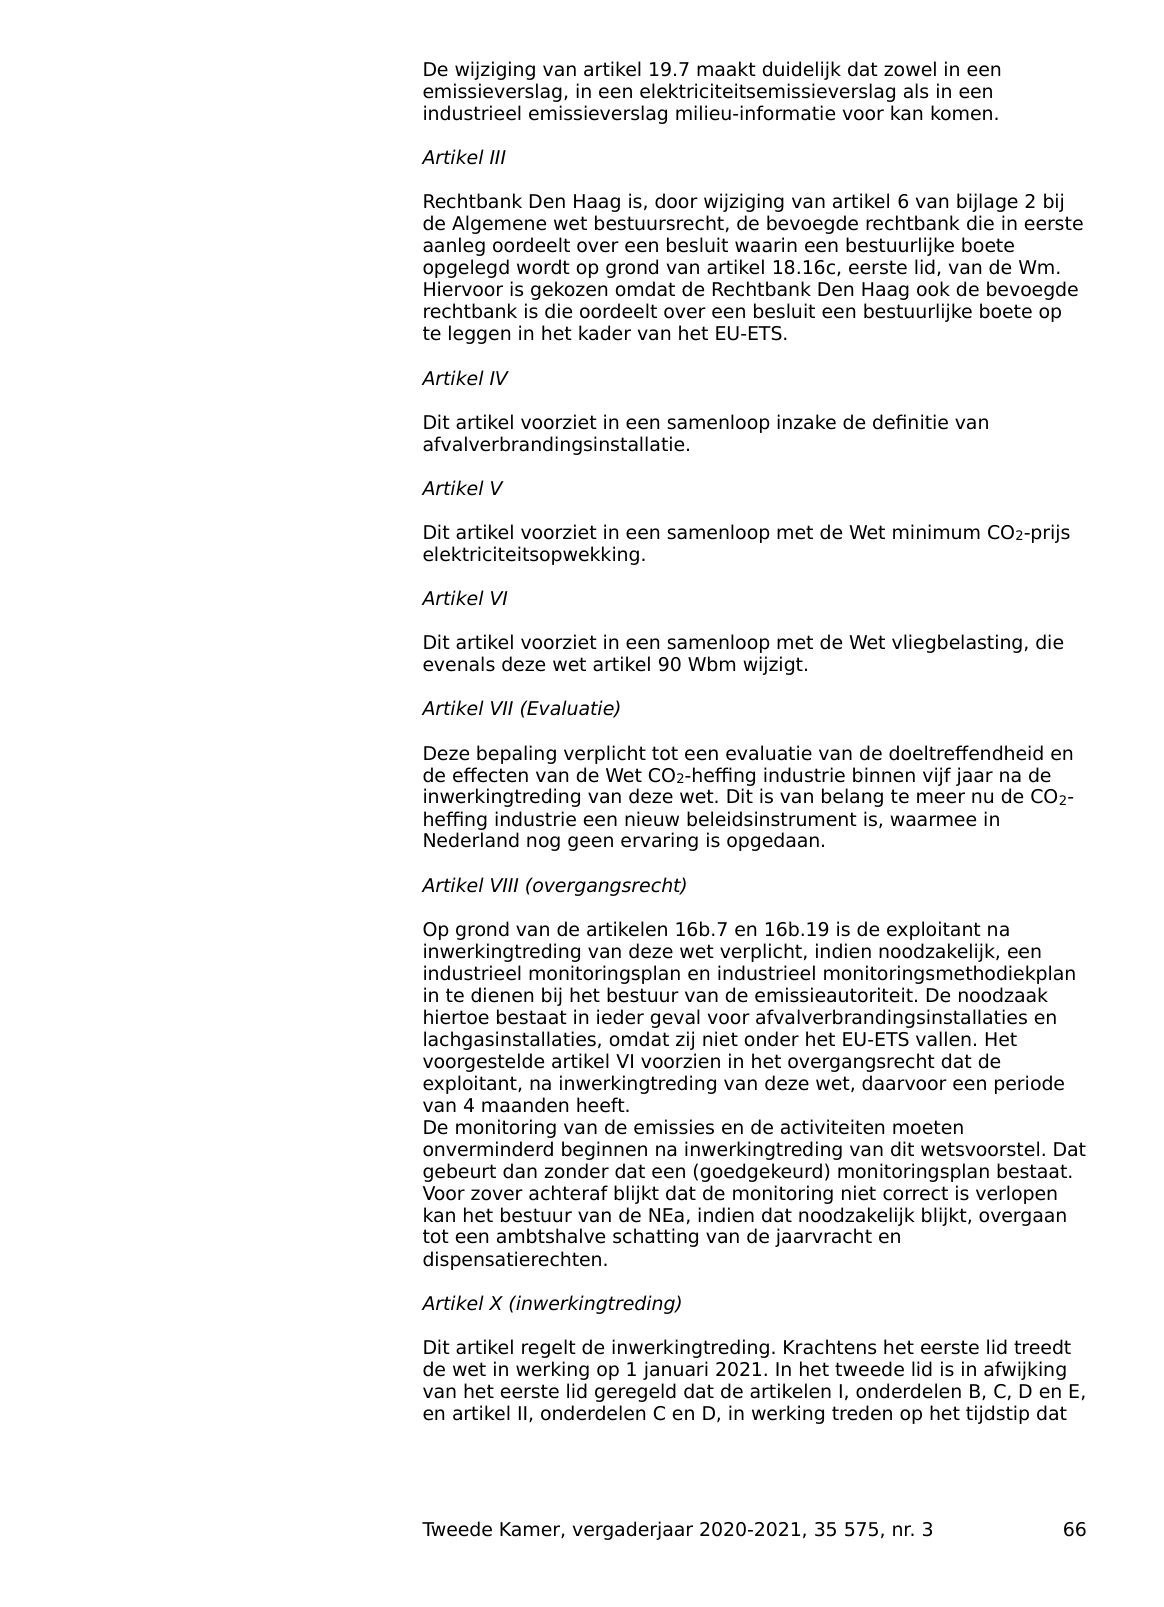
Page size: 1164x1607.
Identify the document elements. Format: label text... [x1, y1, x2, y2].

subtitle Artikel X (inwerkingtreding) [422, 1293, 1087, 1314]
subtitle Artikel IV [422, 367, 1087, 389]
text Dit artikel voorziet in een samenloop met de Wet vliegbelasting, die evenals deze wet artikel 90 Wbm wijzigt. [422, 632, 1087, 676]
text Dit artikel regelt de inwerkingtreding. Krachtens het eerste lid treedt de wet in werking op 1 januari 2021. In het tweede lid is in afwijking van het eerste lid geregeld dat de artikelen I, onderdelen B, C, D en E, en artikel II, onderdelen C en D, in werking treden op het tijdstip dat [422, 1337, 1087, 1425]
text Dit artikel voorziet in een samenloop met de Wet minimum CO2-prijs elektriciteitsopwekking. [422, 522, 1087, 566]
text Op grond van de artikelen 16b.7 en 16b.19 is de exploitant na inwerkingtreding van deze wet verplicht, indien noodzakelijk, een industrieel monitoringsplan en industrieel monitoringsmethodiekplan in te dienen bij het bestuur van de emissieautoriteit. De noodzaak hiertoe bestaat in ieder geval voor afvalverbrandingsinstallaties en lachgasinstallaties, omdat zij niet onder het EU-ETS vallen. Het voorgestelde artikel VI voorzien in het overgangsrecht dat de exploitant, na inwerkingtreding van deze wet, daarvoor een periode van 4 maanden heeft. [422, 919, 1087, 1117]
text De wijziging van artikel 19.7 maakt duidelijk dat zowel in een emissieverslag, in een elektriciteitsemissieverslag als in een industrieel emissieverslag milieu-informatie voor kan komen. [422, 59, 1087, 125]
subtitle Artikel VIII (overgangsrecht) [422, 874, 1087, 897]
subtitle Artikel III [422, 147, 1087, 169]
text Rechtbank Den Haag is, door wijziging van artikel 6 van bijlage 2 bij de Algemene wet bestuursrecht, de bevoegde rechtbank die in eerste aanleg oordeelt over een besluit waarin een bestuurlijke boete opgelegd wordt op grond van artikel 18.16c, eerste lid, van de Wm. Hiervoor is gekozen omdat de Rechtbank Den Haag ook de bevoegde rechtbank is die oordeelt over een besluit een bestuurlijke boete op te leggen in het kader van het EU-ETS. [422, 191, 1087, 345]
subtitle Artikel VI [422, 588, 1087, 610]
subtitle Artikel V [422, 478, 1087, 500]
text Deze bepaling verplicht tot een evaluatie van de doeltreffendheid en de effecten van de Wet CO2-heffing industrie binnen vijf jaar na de inwerkingtreding van deze wet. Dit is van belang te meer nu de CO2-heffing industrie een nieuw beleidsinstrument is, waarmee in Nederland nog geen ervaring is opgedaan. [422, 742, 1087, 852]
text De monitoring van de emissies en de activiteiten moeten onverminderd beginnen na inwerkingtreding van dit wetsvoorstel. Dat gebeurt dan zonder dat een (goedgekeurd) monitoringsplan bestaat. Voor zover achteraf blijkt dat de monitoring niet correct is verlopen kan het bestuur van de NEa, indien dat noodzakelijk blijkt, overgaan tot een ambtshalve schatting van de jaarvracht en dispensatierechten. [422, 1117, 1087, 1270]
subtitle Artikel VII (Evaluatie) [422, 698, 1087, 720]
text Dit artikel voorziet in een samenloop inzake de definitie van afvalverbrandingsinstallatie. [422, 412, 1087, 456]
